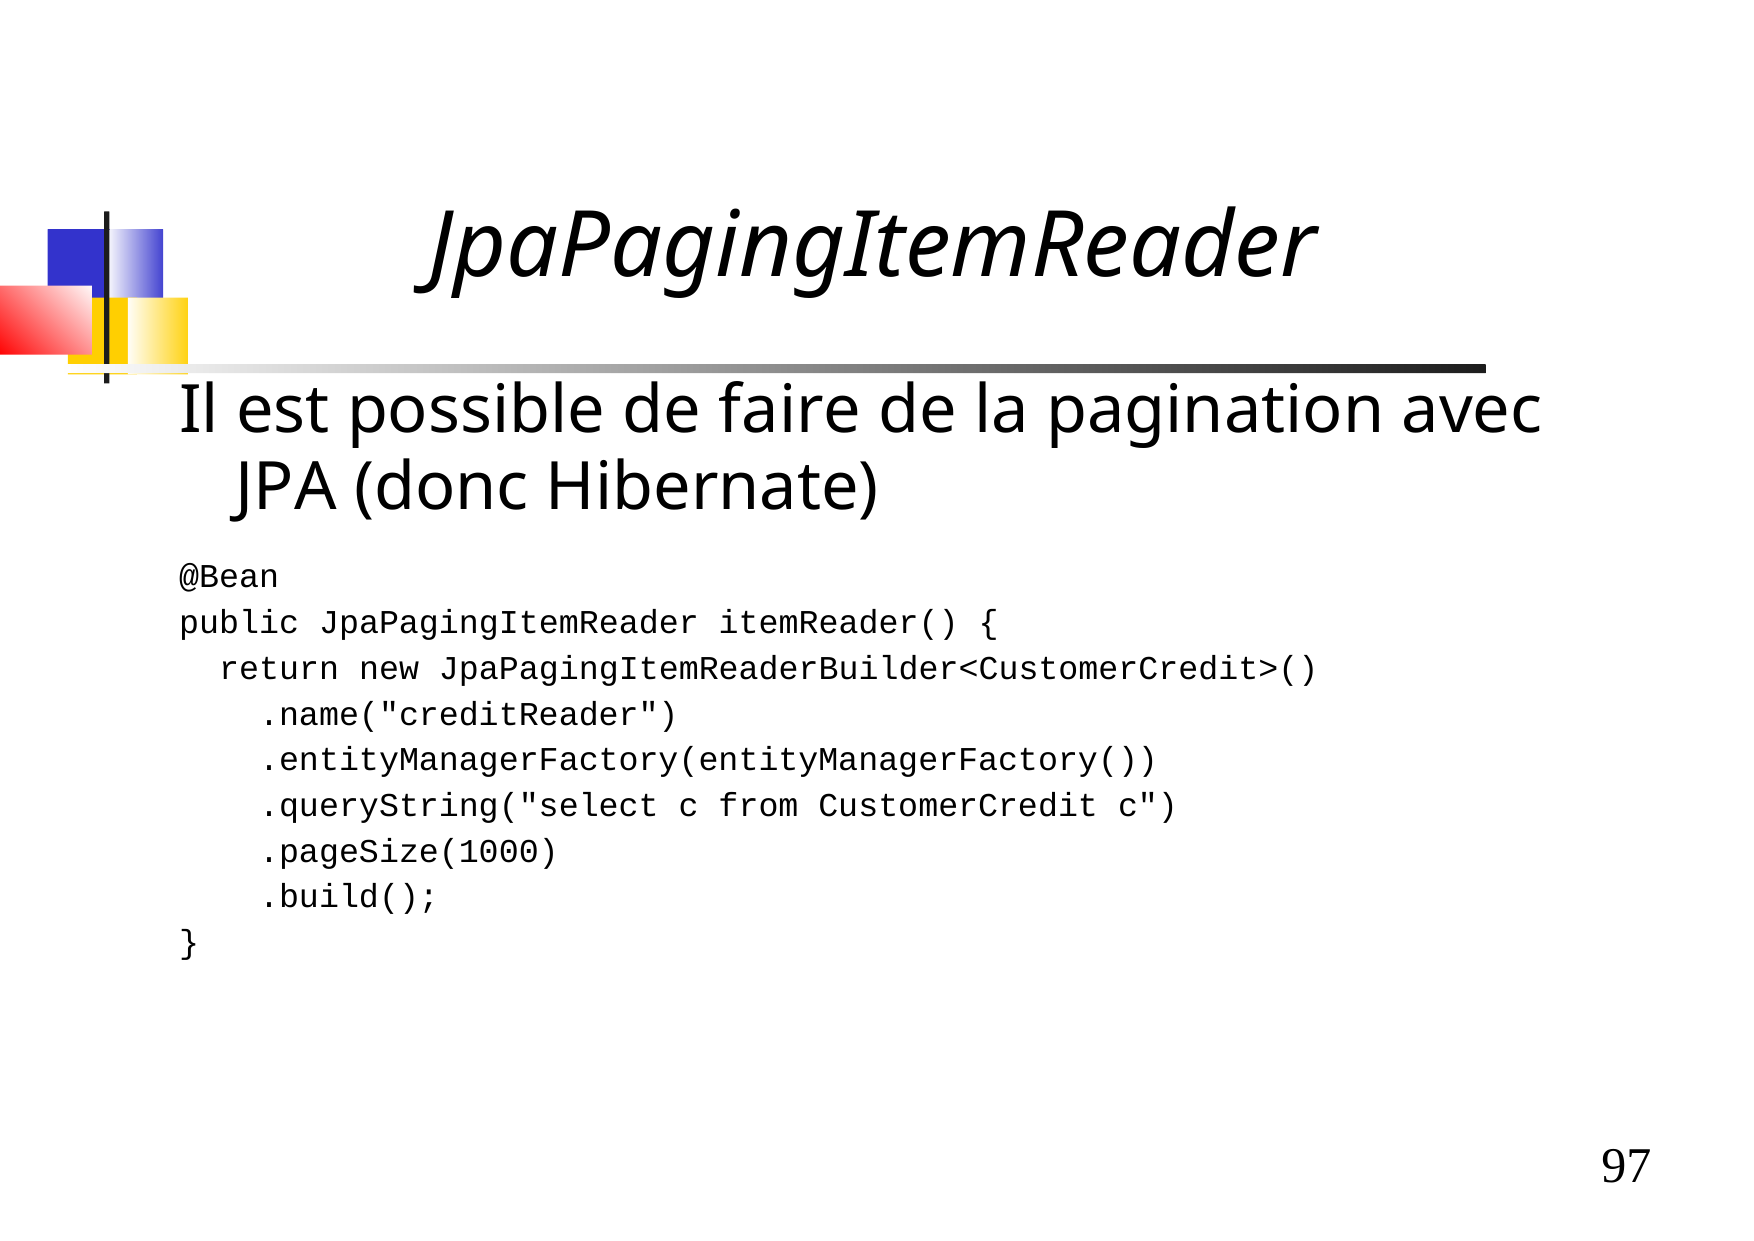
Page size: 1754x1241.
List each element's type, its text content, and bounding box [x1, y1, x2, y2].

list Il est possible de faire de la pagination avec JPA (donc Hibernate) @Bean public JpaPagingItemReader itemReader() { return new JpaPagingItemReaderBuilder<CustomerCredit>() .name("creditReader") .entityManagerFactory(entityManagerFactory()) .queryString("select c from CustomerCredit c") .pageSize(1000) .build(); } [179, 371, 1567, 1091]
title JpaPagingItemReader [179, 139, 1567, 351]
